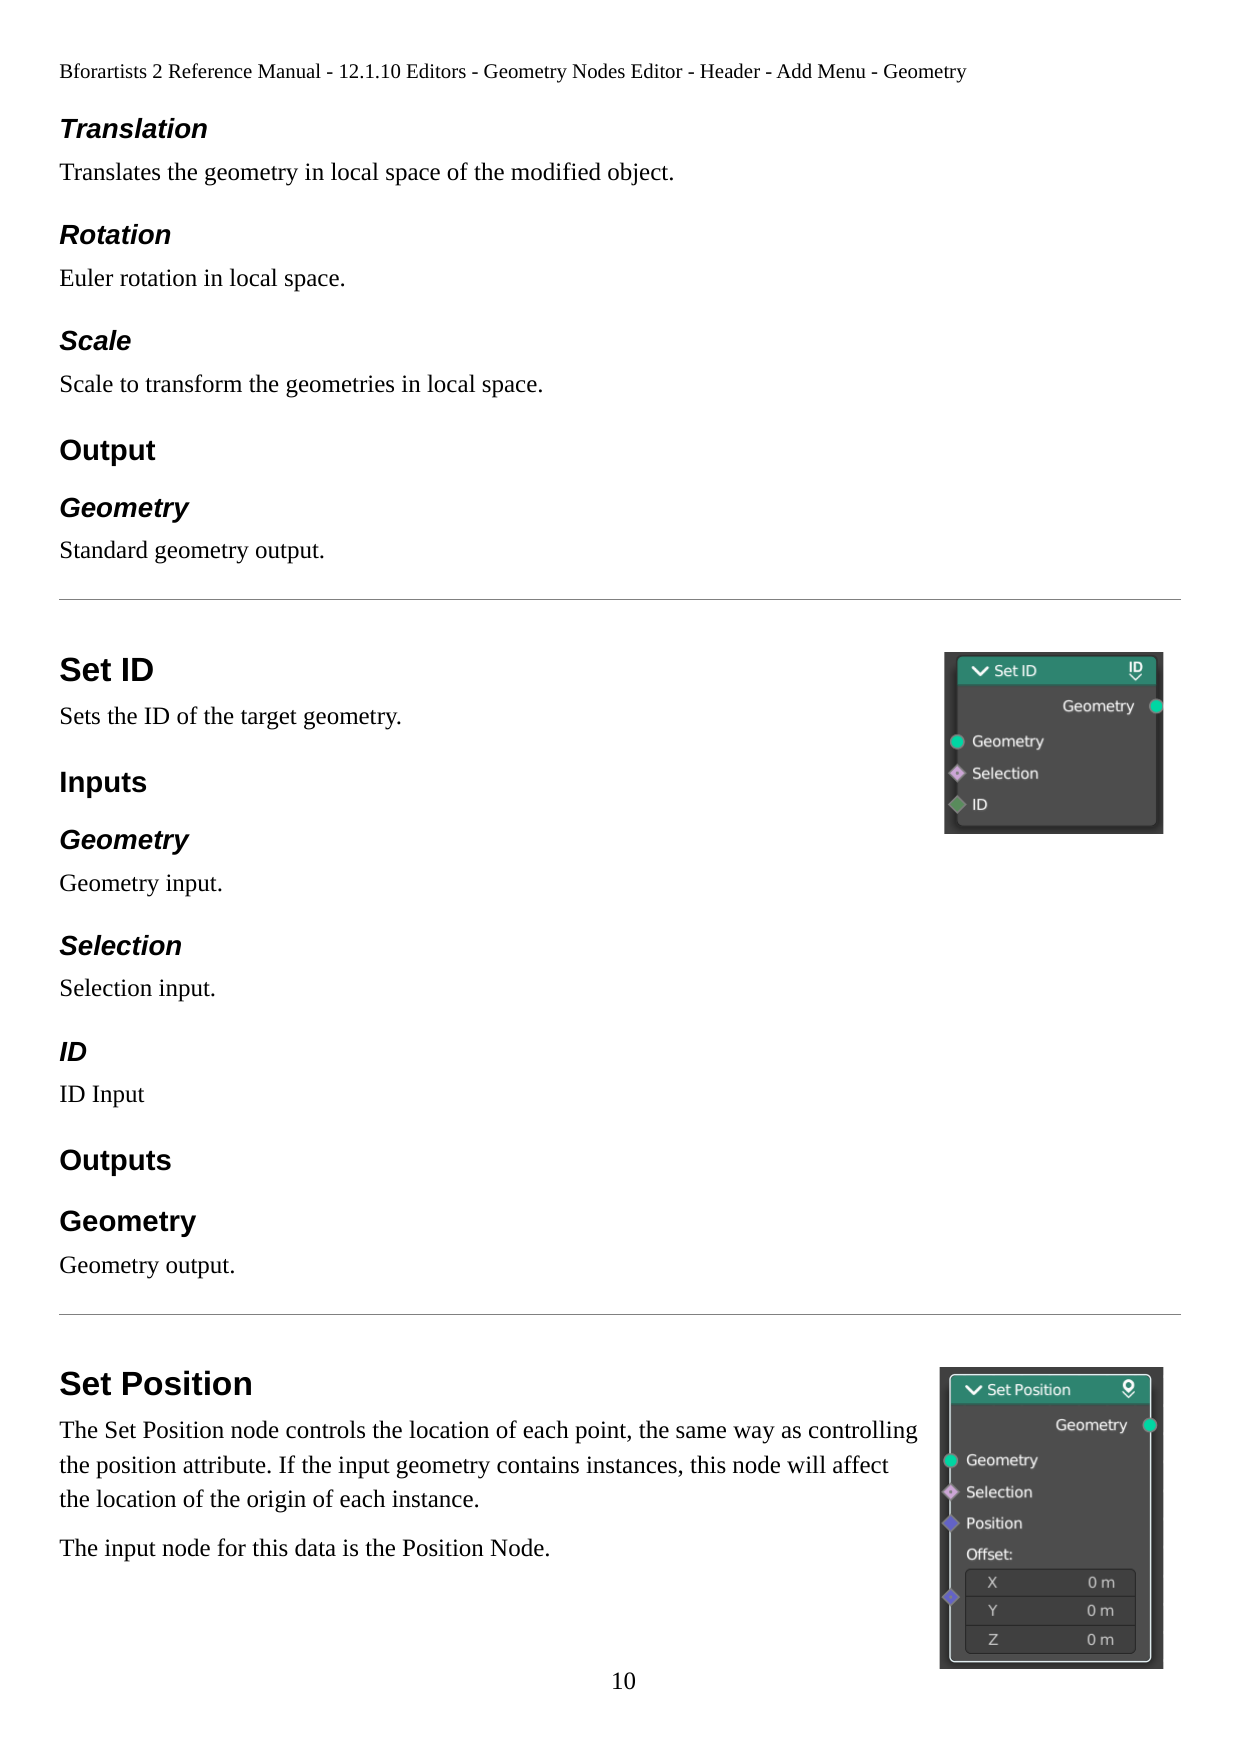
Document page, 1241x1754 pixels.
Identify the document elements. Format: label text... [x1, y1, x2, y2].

subtitle Geometry [59, 823, 1181, 855]
picture [944, 652, 1164, 834]
text Sets the ID of the target geometry. [59, 701, 944, 729]
subtitle Geometry [59, 491, 1181, 523]
subtitle Outputs [59, 1143, 1181, 1177]
text Selection input. [59, 973, 1181, 1002]
text The input node for this data is the Position Node. [59, 1533, 939, 1562]
text Scale to transform the geometries in local space. [59, 369, 1181, 398]
subtitle Output [59, 432, 1181, 466]
picture [939, 1367, 1164, 1669]
text Geometry output. [59, 1250, 1181, 1279]
subtitle Translation [59, 113, 1181, 144]
subtitle Scale [59, 324, 1181, 356]
subtitle Geometry [59, 1204, 1181, 1238]
text Translates the geometry in local space of the modified object. [59, 157, 1181, 186]
subtitle Inputs [59, 764, 944, 798]
subtitle Set Position [59, 1364, 1181, 1403]
subtitle Rotation [59, 218, 1181, 250]
text ID Input [59, 1079, 1181, 1108]
subtitle [1164, 764, 1181, 798]
text Euler rotation in local space. [59, 263, 1181, 292]
text Standard geometry output. [59, 536, 1181, 564]
text Geometry input. [59, 868, 1181, 896]
text The Set Position node controls the location of each point, the same way as controlling the position attribute. If the input geometry contains instances, this node will affect the location of the origin of each instance. [59, 1415, 939, 1513]
subtitle Selection [59, 929, 1181, 961]
subtitle ID [59, 1035, 1181, 1067]
subtitle Set ID [59, 650, 1181, 688]
